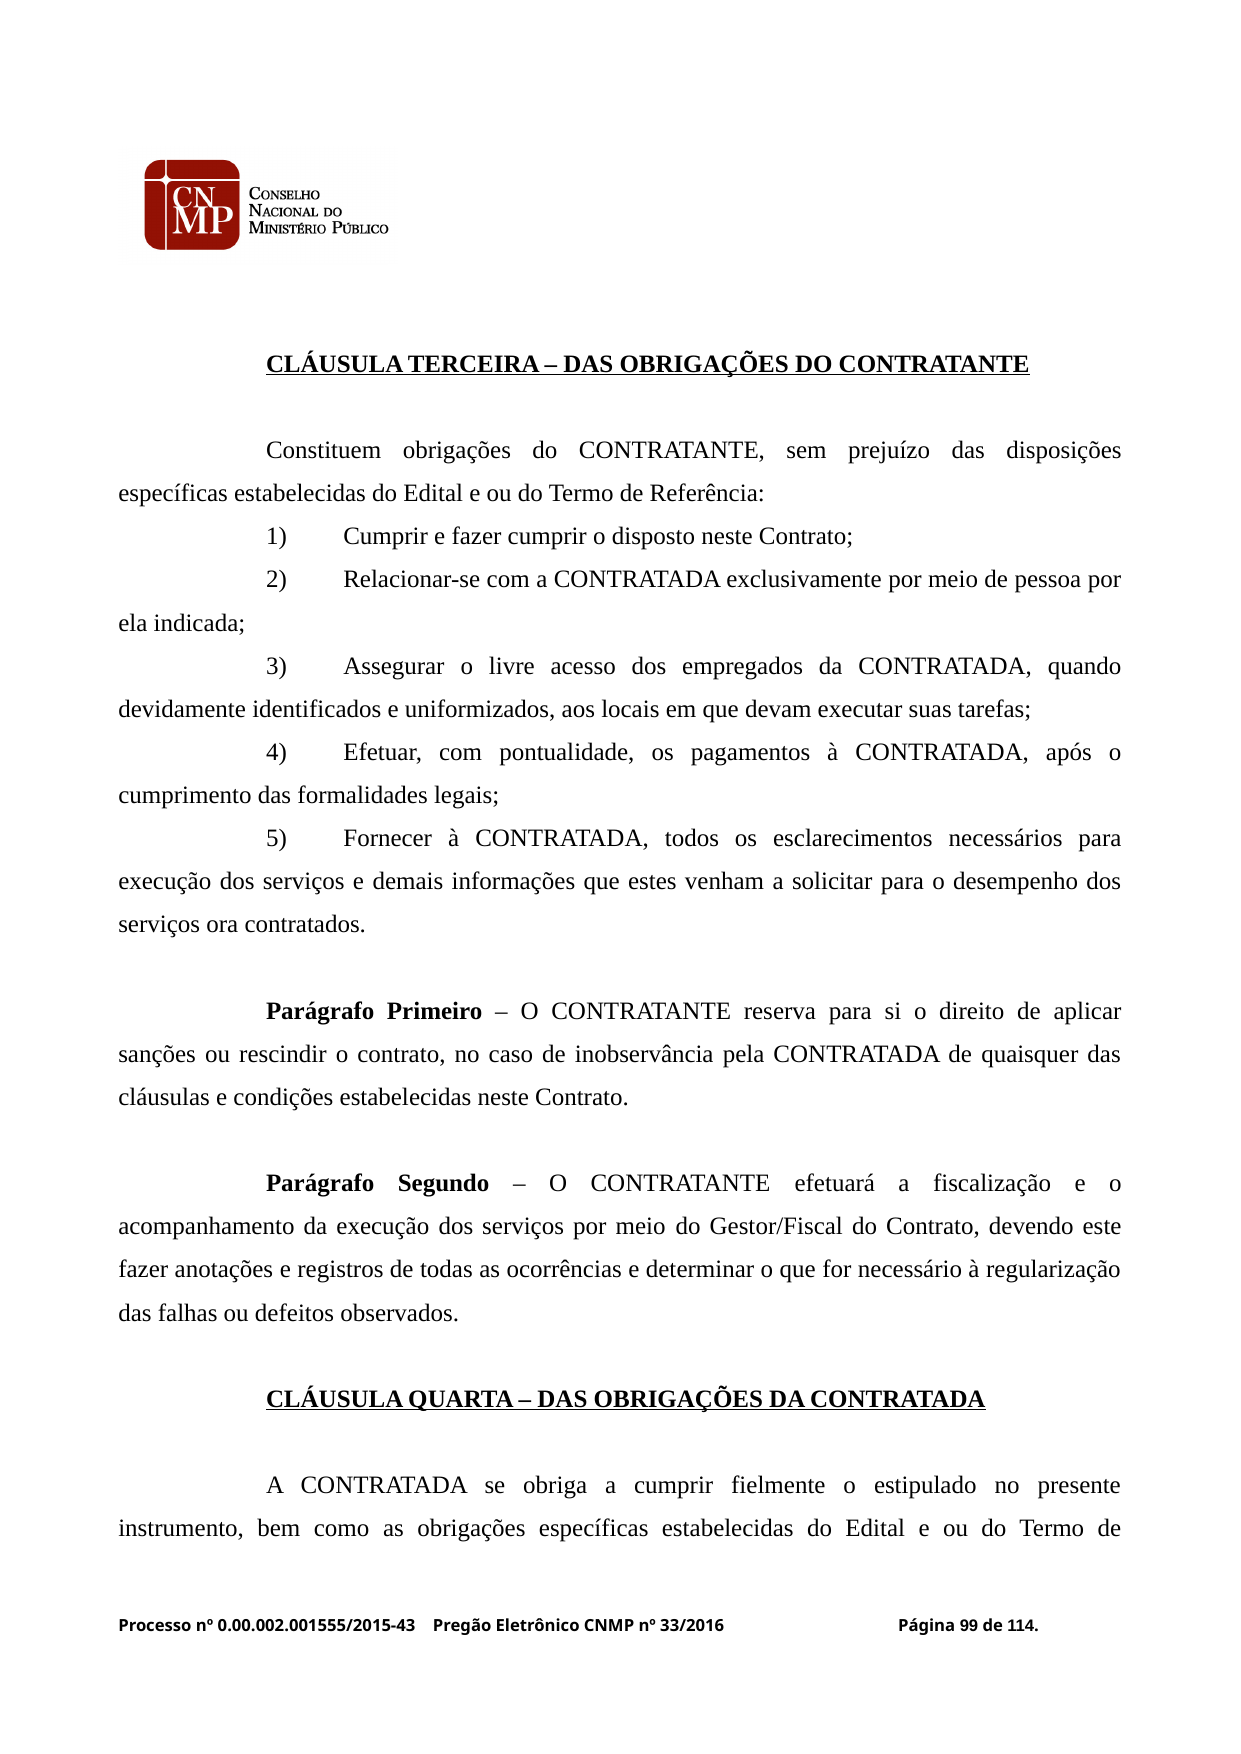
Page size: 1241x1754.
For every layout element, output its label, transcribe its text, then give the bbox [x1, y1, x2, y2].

text Parágrafo Primeiro – O CONTRATANTE reserva para si o direito de aplicar sanções ou rescindir o contrato, no caso de inobservância pela CONTRATADA de quaisquer das cláusulas e condições estabelecidas neste Contrato. [118, 996, 1122, 1111]
text Parágrafo Segundo – O CONTRATANTE efetuará a fiscalização e o acompanhamento da execução dos serviços por meio do Gestor/Fiscal do Contrato, devendo este fazer anotações e registros de todas as ocorrências e determinar o que for necessário à regularização das falhas ou defeitos observados. [118, 1168, 1122, 1326]
text A CONTRATADA se obriga a cumprir fielmente o estipulado no presente instrumento, bem como as obrigações específicas estabelecidas do Edital e ou do Termo de [118, 1470, 1122, 1542]
text CLÁUSULA TERCEIRA – DAS OBRIGAÇÕES DO CONTRATANTE [118, 349, 1122, 378]
text Constituem obrigações do CONTRATANTE, sem prejuízo das disposições específicas estabelecidas do Edital e ou do Termo de Referência: [118, 435, 1122, 507]
picture [118, 146, 398, 265]
list Fornecer à CONTRATADA, todos os esclarecimentos necessários para execução dos serviços e demais informações que estes venham a solicitar para o desempenho dos serviços ora contratados. [118, 823, 1122, 938]
list Cumprir e fazer cumprir o disposto neste Contrato; [118, 521, 1122, 550]
list Efetuar, com pontualidade, os pagamentos à CONTRATADA, após o cumprimento das formalidades legais; [118, 737, 1122, 809]
list Assegurar o livre acesso dos empregados da CONTRATADA, quando devidamente identificados e uniformizados, aos locais em que devam executar suas tarefas; [118, 651, 1122, 723]
text CLÁUSULA QUARTA – DAS OBRIGAÇÕES DA CONTRATADA [118, 1384, 1122, 1413]
list Relacionar-se com a CONTRATADA exclusivamente por meio de pessoa por ela indicada; [118, 564, 1122, 636]
